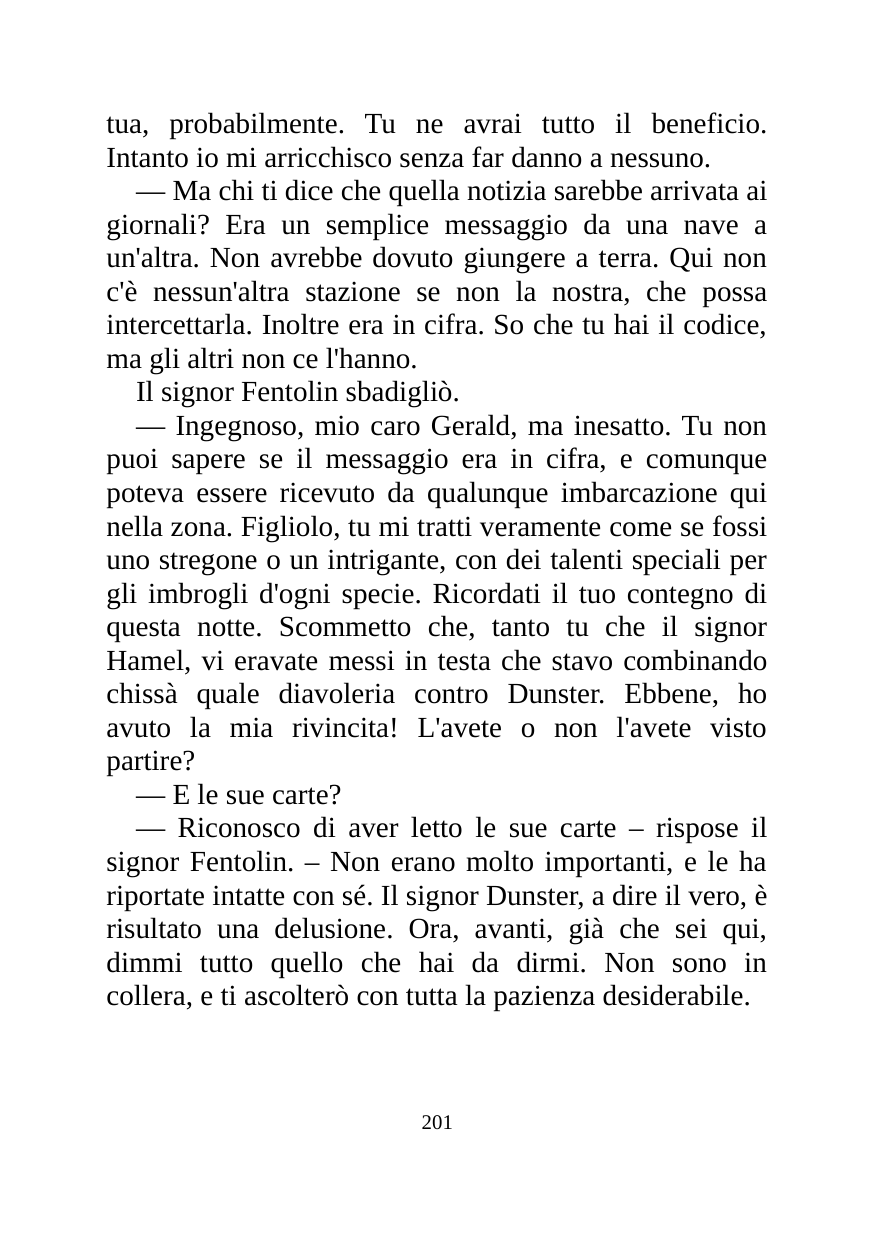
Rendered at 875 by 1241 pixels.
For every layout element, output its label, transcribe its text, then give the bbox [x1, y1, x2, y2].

text tua, probabilmente. Tu ne avrai tutto il beneficio. Intanto io mi arricchisco senza far danno a nessuno. [106, 106, 768, 173]
text — Ingegnoso, mio caro Gerald, ma inesatto. Tu non puoi sapere se il messaggio era in cifra, e comunque poteva essere ricevuto da qualunque imbarcazione qui nella zona. Figliolo, tu mi tratti veramente come se fossi uno stregone o un intrigante, con dei talenti speciali per gli imbrogli d'ogni specie. Ricordati il tuo contegno di questa notte. Scommetto che, tanto tu che il signor Hamel, vi eravate messi in testa che stavo combinando chissà quale diavoleria contro Dunster. Ebbene, ho avuto la mia rivincita! L'avete o non l'avete visto partire? [106, 408, 768, 777]
text Il signor Fentolin sbadigliò. [106, 374, 768, 408]
text — Ma chi ti dice che quella notizia sarebbe arrivata ai giornali? Era un semplice messaggio da una nave a un'altra. Non avrebbe dovuto giungere a terra. Qui non c'è nessun'altra stazione se non la nostra, che possa intercettarla. Inoltre era in cifra. So che tu hai il codice, ma gli altri non ce l'hanno. [106, 173, 768, 374]
text — Riconosco di aver letto le sue carte – rispose il signor Fentolin. – Non erano molto importanti, e le ha riportate intatte con sé. Il signor Dunster, a dire il vero, è risultato una delusione. Ora, avanti, già che sei qui, dimmi tutto quello che hai da dirmi. Non sono in collera, e ti ascolterò con tutta la pazienza desiderabile. [106, 811, 768, 1012]
text — E le sue carte? [106, 777, 768, 811]
